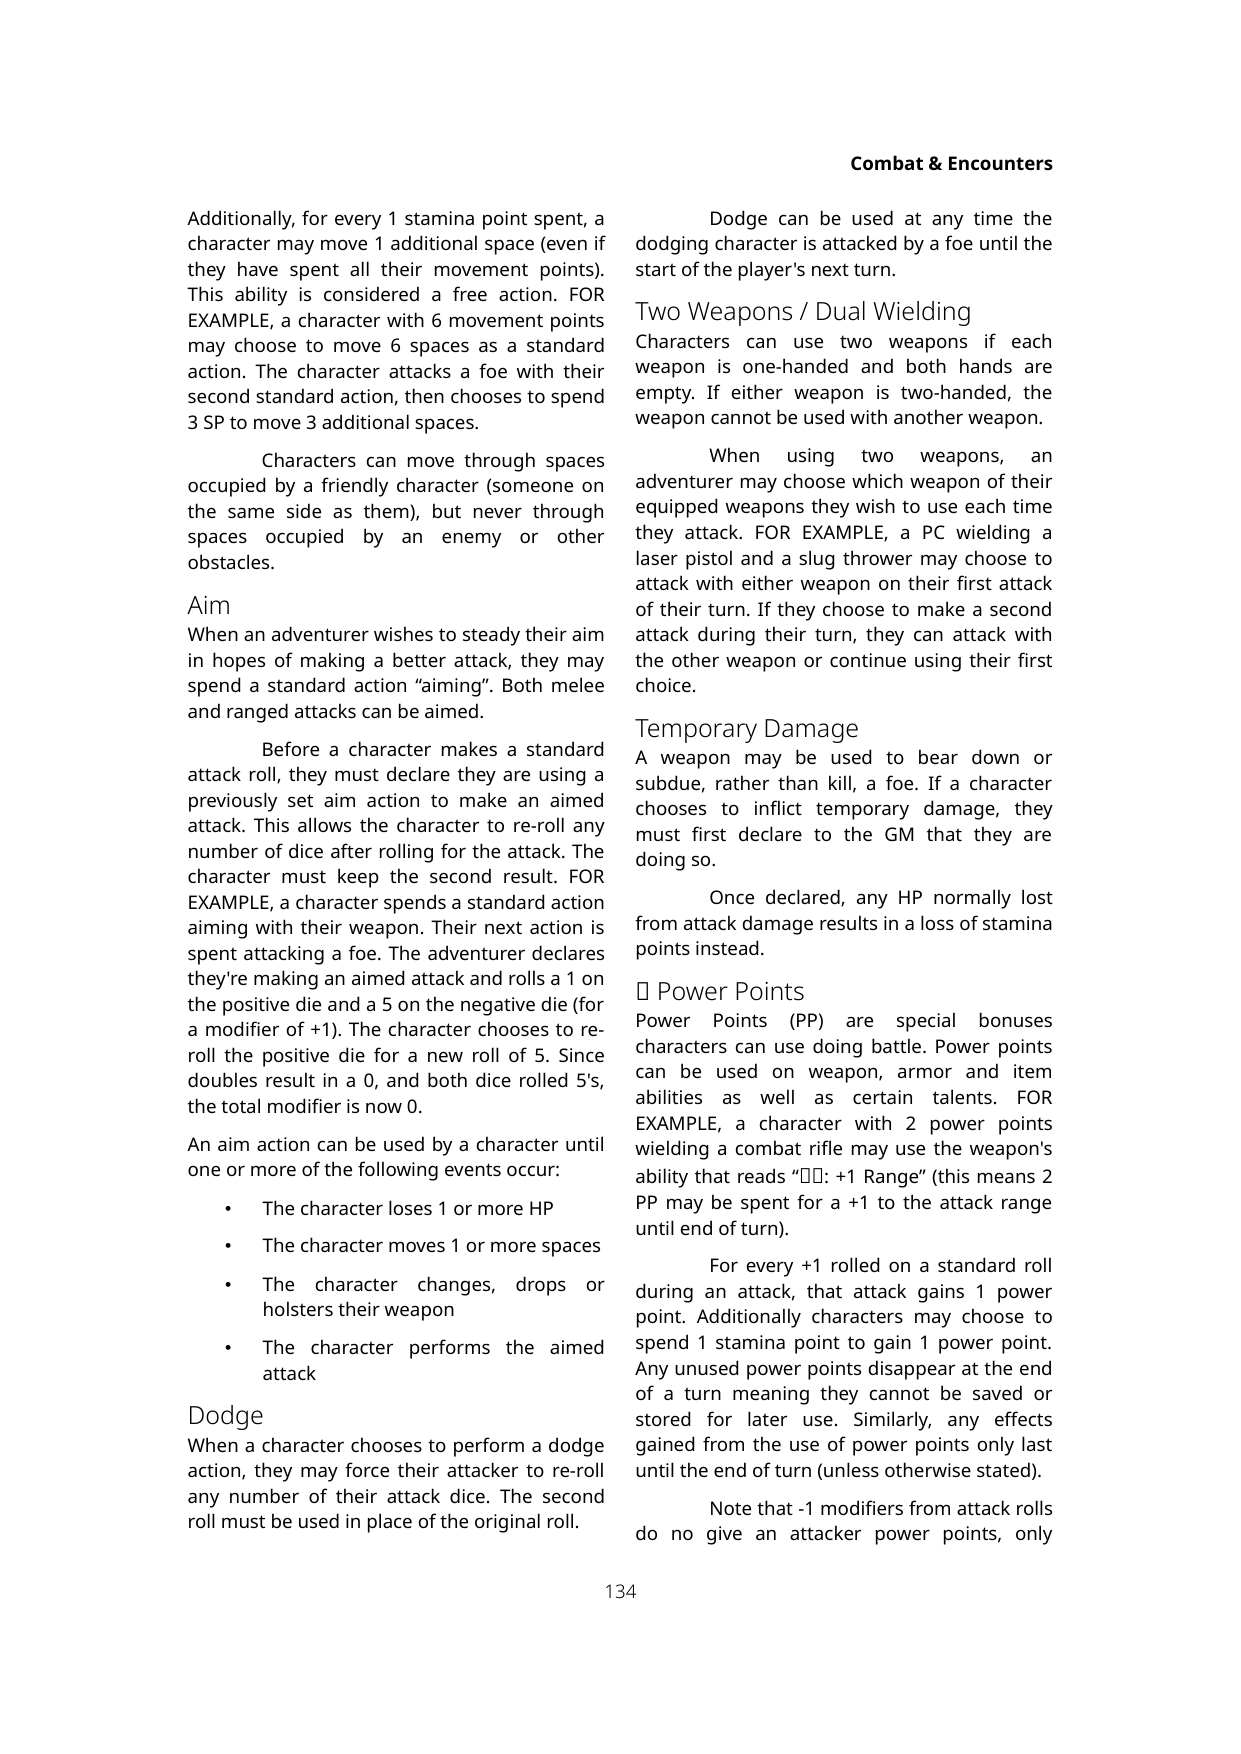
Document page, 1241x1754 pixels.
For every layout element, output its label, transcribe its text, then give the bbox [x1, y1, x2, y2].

text Once declared, any HP normally lost from attack damage results in a loss of stamina points instead. [635, 884, 1053, 961]
list The character loses 1 or more HP [225, 1195, 605, 1220]
text Before a character makes a standard attack roll, they must declare they are using a previously set aim action to make an aimed attack. This allows the character to re-roll any number of dice after rolling for the attack. The character must keep the second result. FOR EXAMPLE, a character spends a standard action aiming with their weapon. Their next action is spent attacking a foe. The adventurer declares they're making an aimed attack and rolls a 1 on the positive die and a 5 on the negative die (for a modifier of +1). The character chooses to re-roll the positive die for a new roll of 5. Since doubles result in a 0, and both dice rolled 5's, the total modifier is now 0. [187, 736, 605, 1119]
text A weapon may be used to bear down or subdue, rather than kill, a foe. If a character chooses to inflict temporary damage, they must first declare to the GM that they are doing so. [635, 744, 1053, 872]
text Dodge [187, 1398, 605, 1432]
text Power Points (PP) are special bonuses characters can use doing battle. Power points can be used on weapon, armor and item abilities as well as certain talents. FOR EXAMPLE, a character with 2 power points wielding a combat rifle may use the weapon's ability that reads “: +1 Range” (this means 2 PP may be spent for a +1 to the attack range until end of turn). [635, 1008, 1053, 1240]
list The character moves 1 or more spaces [225, 1233, 605, 1258]
text Characters can use two weapons if each weapon is one-handed and both hands are empty. If either weapon is two-handed, the weapon cannot be used with another weapon. [635, 328, 1053, 430]
text Dodge can be used at any time the dodging character is attacked by a foe until the start of the player's next turn. [635, 205, 1053, 282]
text For every +1 rolled on a standard roll during an attack, that attack gains 1 power point. Additionally characters may choose to spend 1 stamina point to gain 1 power point. Any unused power points disappear at the end of a turn meaning they cannot be saved or stored for later use. Similarly, any effects gained from the use of power points only last until the end of turn (unless otherwise stated). [635, 1253, 1053, 1482]
text When using two weapons, an adventurer may choose which weapon of their equipped weapons they wish to use each time they attack. FOR EXAMPLE, a PC wielding a laser pistol and a slug thrower may choose to attack with either weapon on their first attack of their turn. If they choose to make a second attack during their turn, they can attack with the other weapon or continue using their first choice. [635, 443, 1053, 698]
text Two Weapons / Dual Wielding [635, 294, 1053, 328]
list The character performs the aimed attack [225, 1334, 605, 1385]
list The character changes, drops or holsters their weapon [225, 1271, 605, 1322]
text  Power Points [635, 974, 1053, 1008]
text Note that -1 modifiers from attack rolls do no give an attacker power points, only [635, 1495, 1053, 1546]
text Temporary Damage [635, 710, 1053, 744]
text An aim action can be used by a character until one or more of the following events occur: [187, 1131, 605, 1182]
text When an adventurer wishes to steady their aim in hopes of making a better attack, they may spend a standard action “aiming”. Both melee and ranged attacks can be aimed. [187, 621, 605, 723]
text Additionally, for every 1 stamina point spent, a character may move 1 additional space (even if they have spent all their movement points). This ability is considered a free action. FOR EXAMPLE, a character with 6 movement points may choose to move 6 spaces as a standard action. The character attacks a foe with their second standard action, then chooses to spend 3 SP to move 3 additional spaces. [187, 205, 605, 435]
text Characters can move through spaces occupied by a friendly character (someone on the same side as them), but never through spaces occupied by an enemy or other obstacles. [187, 447, 605, 575]
text When a character chooses to perform a dodge action, they may force their attacker to re-roll any number of their attack dice. The second roll must be used in place of the original roll. [187, 1432, 605, 1534]
text Aim [187, 587, 605, 621]
